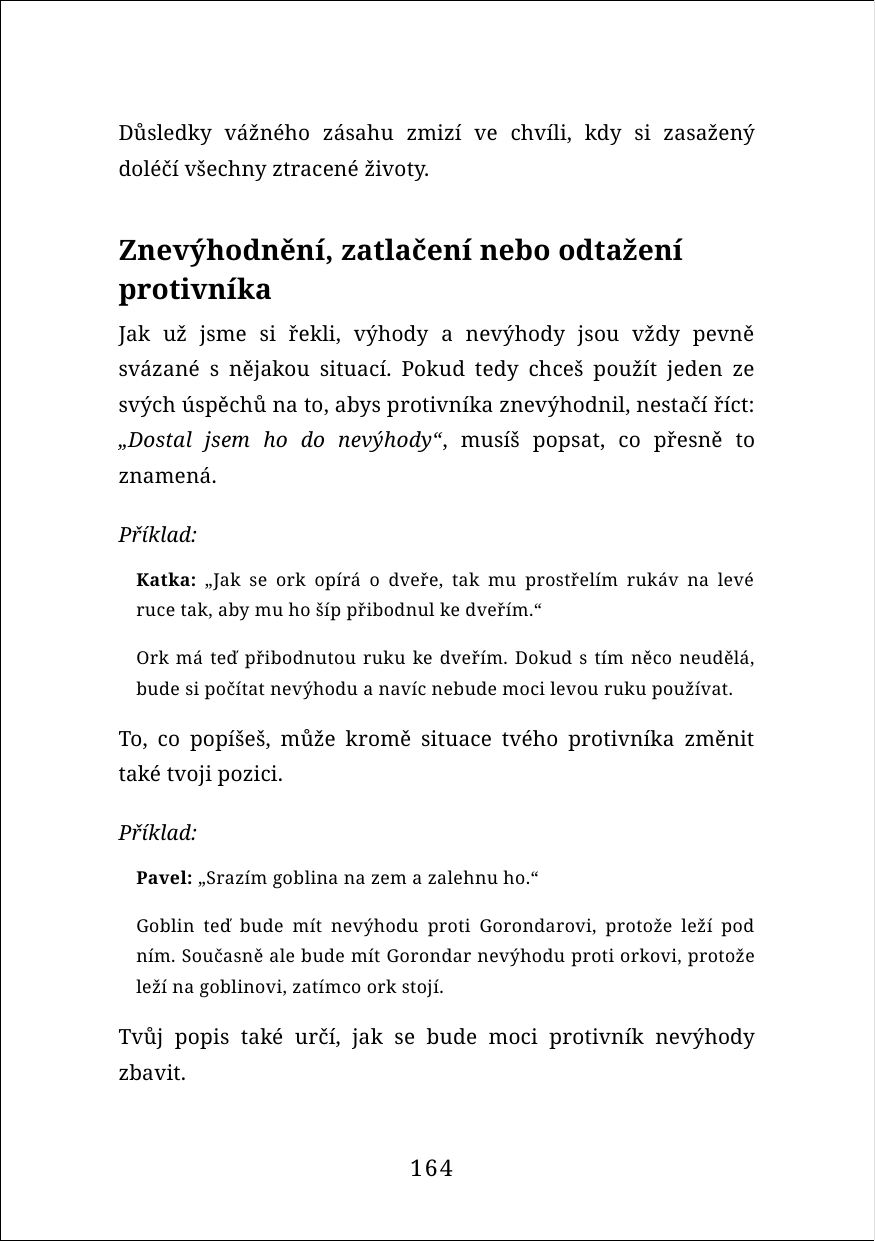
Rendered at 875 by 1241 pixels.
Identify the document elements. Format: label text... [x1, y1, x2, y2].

text Goblin teď bude mít nevýhodu proti Gorondarovi, protože leží pod ním. Současně ale bude mít Gorondar nevýhodu proti orkovi, protože leží na goblinovi, zatímco ork stojí. [136, 914, 756, 998]
text To, co popíšeš, může kromě situace tvého protivníka změnit také tvoji pozici. [118, 724, 756, 788]
subtitle Znevýhodnění, zatlačení nebo odtažení protivníka [118, 231, 756, 307]
text Jak už jsme si řekli, výhody a nevýhody jsou vždy pevně svázané s nějakou situací. Pokud tedy chceš použít jeden ze svých úspěchů na to, abys protivníka znevýhodnil, nestačí říct: „Dostal jsem ho do nevýhody“, musíš popsat, co přesně to znamená. [118, 319, 756, 489]
text Příklad: [118, 520, 756, 549]
text Příklad: [118, 818, 756, 847]
text Katka: „Jak se ork opírá o dveře, tak mu prostřelím rukáv na levé ruce tak, aby mu ho šíp přibodnul ke dveřím.“ [136, 568, 756, 622]
text Ork má teď přibodnutou ruku ke dveřím. Dokud s tím něco neudělá, bude si počítat nevýhodu a navíc nebude moci levou ruku používat. [136, 646, 756, 700]
text Pavel: „Srazím goblina na zem a zalehnu ho.“ [136, 866, 756, 890]
text Důsledky vážného zásahu zmizí ve chvíli, kdy si zasažený doléčí všechny ztracené životy. [118, 118, 756, 182]
text Tvůj popis také určí, jak se bude moci protivník nevýhody zbavit. [118, 1022, 756, 1086]
